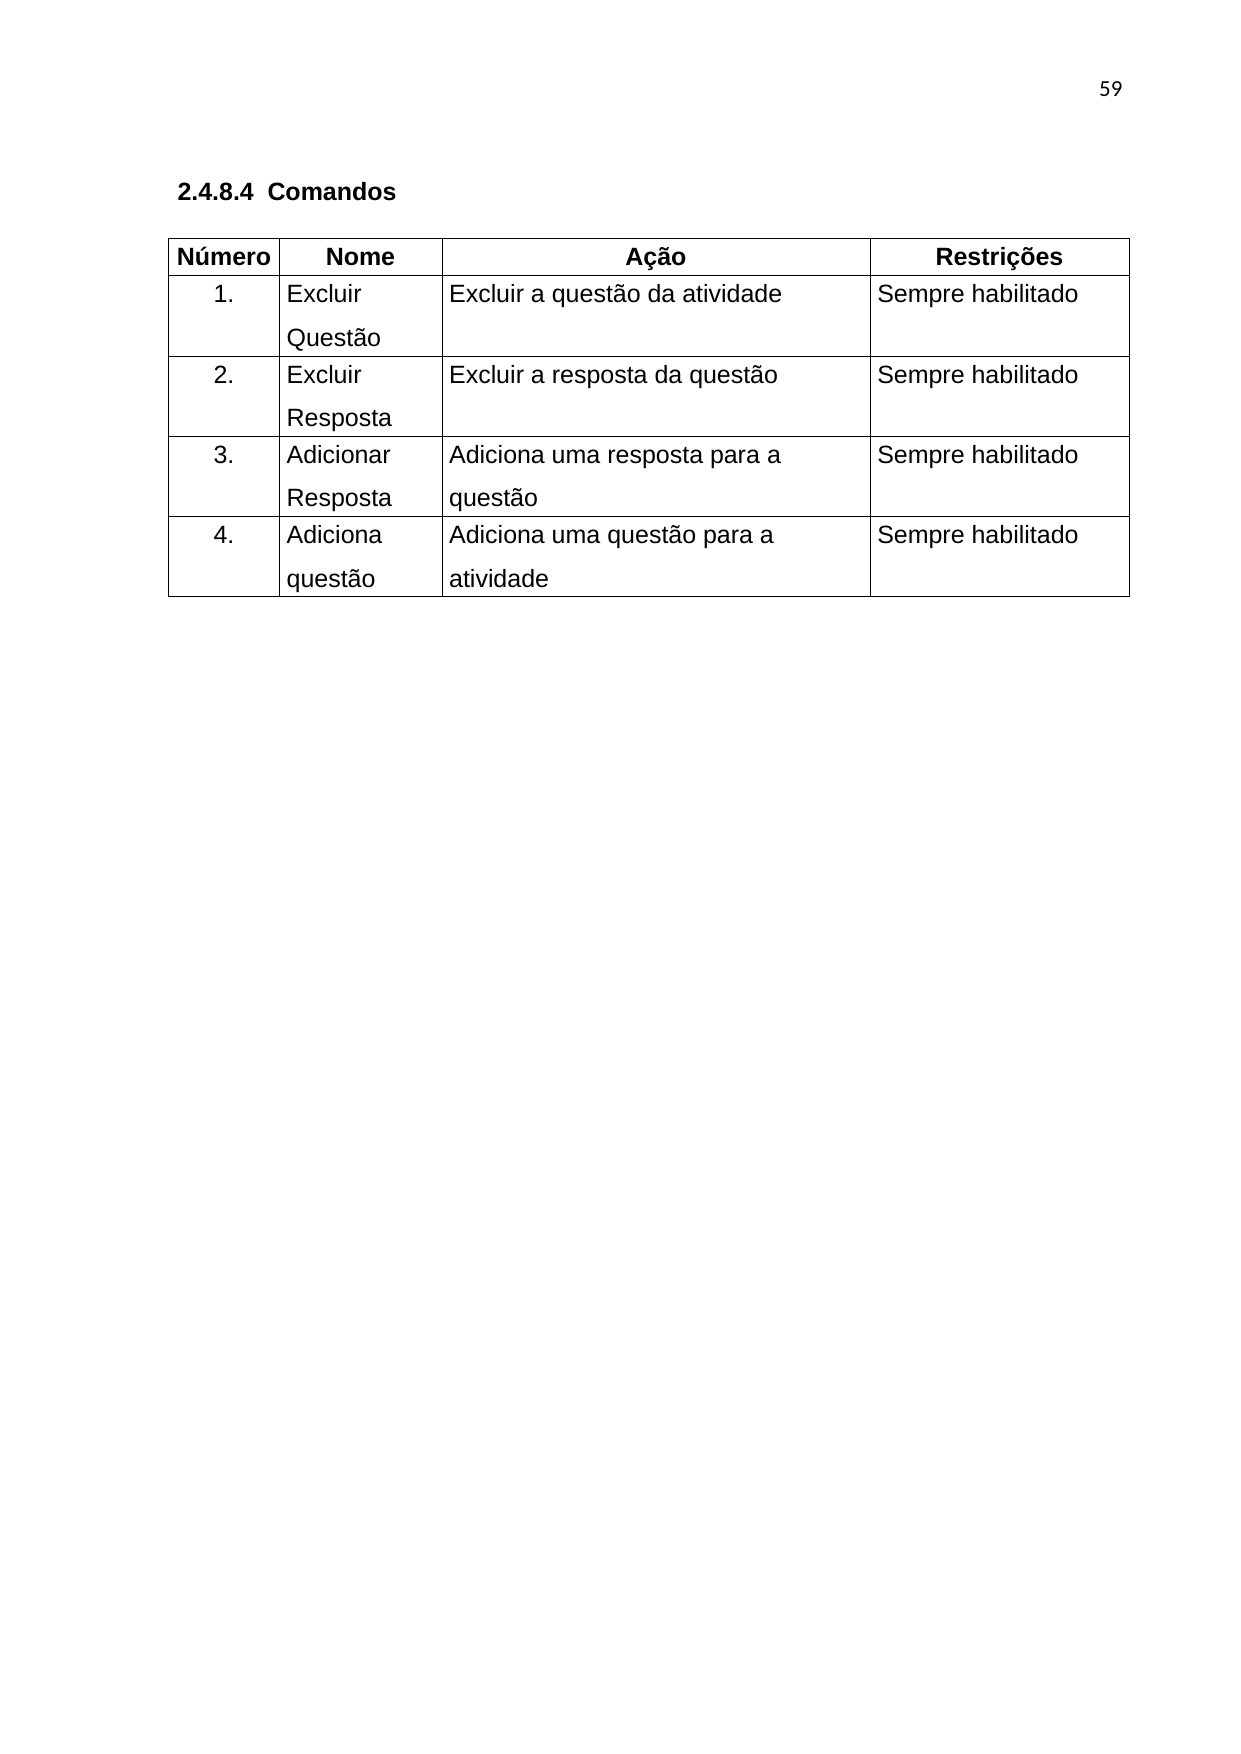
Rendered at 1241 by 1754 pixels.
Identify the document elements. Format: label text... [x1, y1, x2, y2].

table_cell Excluir a questão da atividade [443, 276, 870, 356]
table_cell Adicionar Resposta [280, 437, 442, 516]
table_cell Sempre habilitado [871, 517, 1129, 596]
table_cell [169, 437, 279, 516]
table_cell [169, 357, 279, 436]
table_cell [169, 517, 279, 596]
table_header Ação [443, 239, 870, 275]
table_header Nome [280, 239, 442, 275]
subtitle Comandos [177, 177, 1122, 206]
table_cell [169, 276, 279, 356]
table_cell Sempre habilitado [871, 437, 1129, 516]
table_cell Excluir a resposta da questão [443, 357, 870, 436]
table_cell Adiciona uma questão para a atividade [443, 517, 870, 596]
table_cell Adiciona uma resposta para a questão [443, 437, 870, 516]
table_header Restrições [871, 239, 1129, 275]
table_cell Adiciona questão [280, 517, 442, 596]
table_cell Sempre habilitado [871, 276, 1129, 356]
table_header Número [169, 239, 279, 275]
table_cell Excluir Resposta [280, 357, 442, 436]
table_cell Excluir Questão [280, 276, 442, 356]
table_cell Sempre habilitado [871, 357, 1129, 436]
